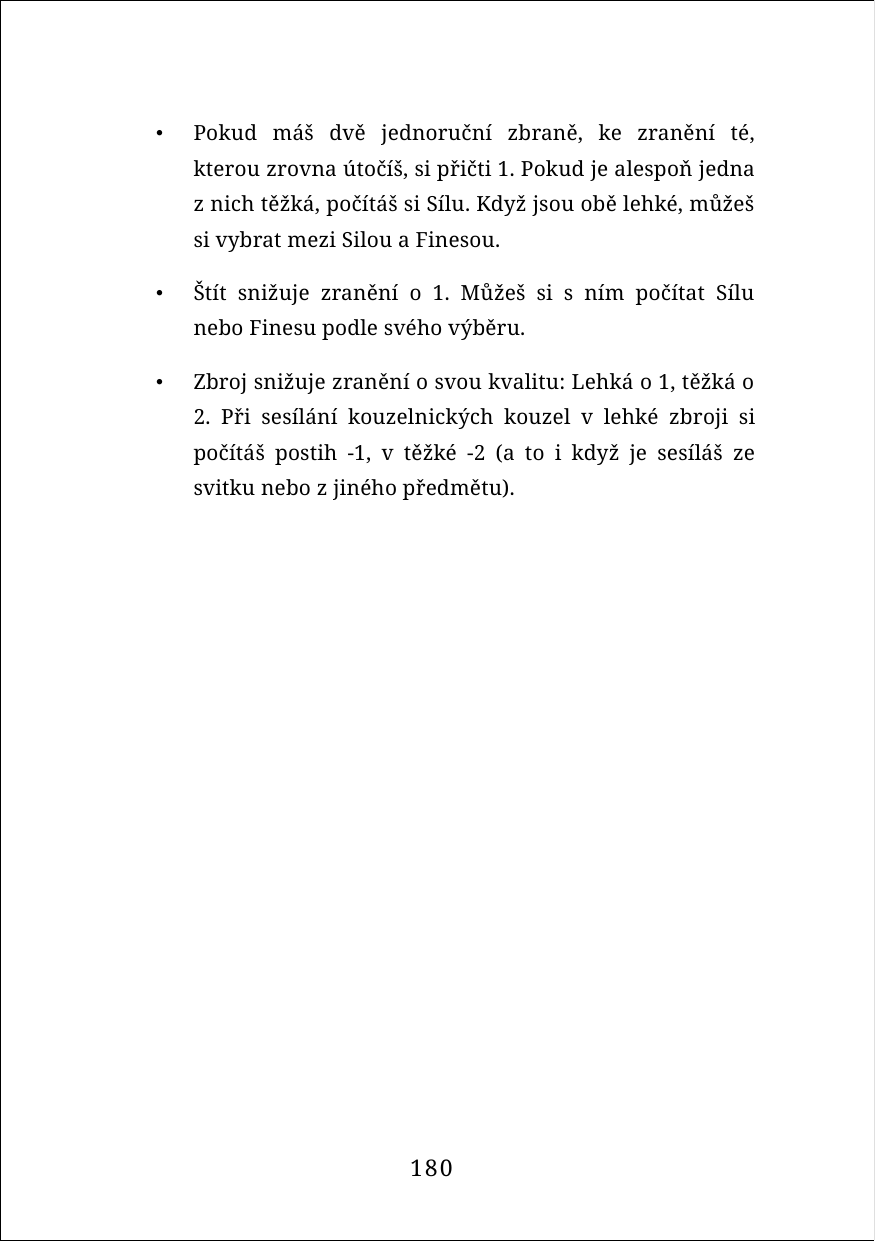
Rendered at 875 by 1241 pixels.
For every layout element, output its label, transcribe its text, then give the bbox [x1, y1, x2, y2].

list Štít snižuje zranění o 1. Můžeš si s ním počítat Sílu nebo Finesu podle svého výběru. [156, 278, 756, 342]
list Zbroj snižuje zranění o svou kvalitu: Lehká o 1, těžká o 2. Při sesílání kouzelnických kouzel v lehké zbroji si počítáš postih -1, v těžké -2 (a to i když je sesíláš ze svitku nebo z jiného předmětu). [156, 367, 756, 502]
list Pokud máš dvě jednoruční zbraně, ke zranění té, kterou zrovna útočíš, si přičti 1. Pokud je alespoň jedna z nich těžká, počítáš si Sílu. Když jsou obě lehké, můžeš si vybrat mezi Silou a Finesou. [156, 118, 756, 253]
